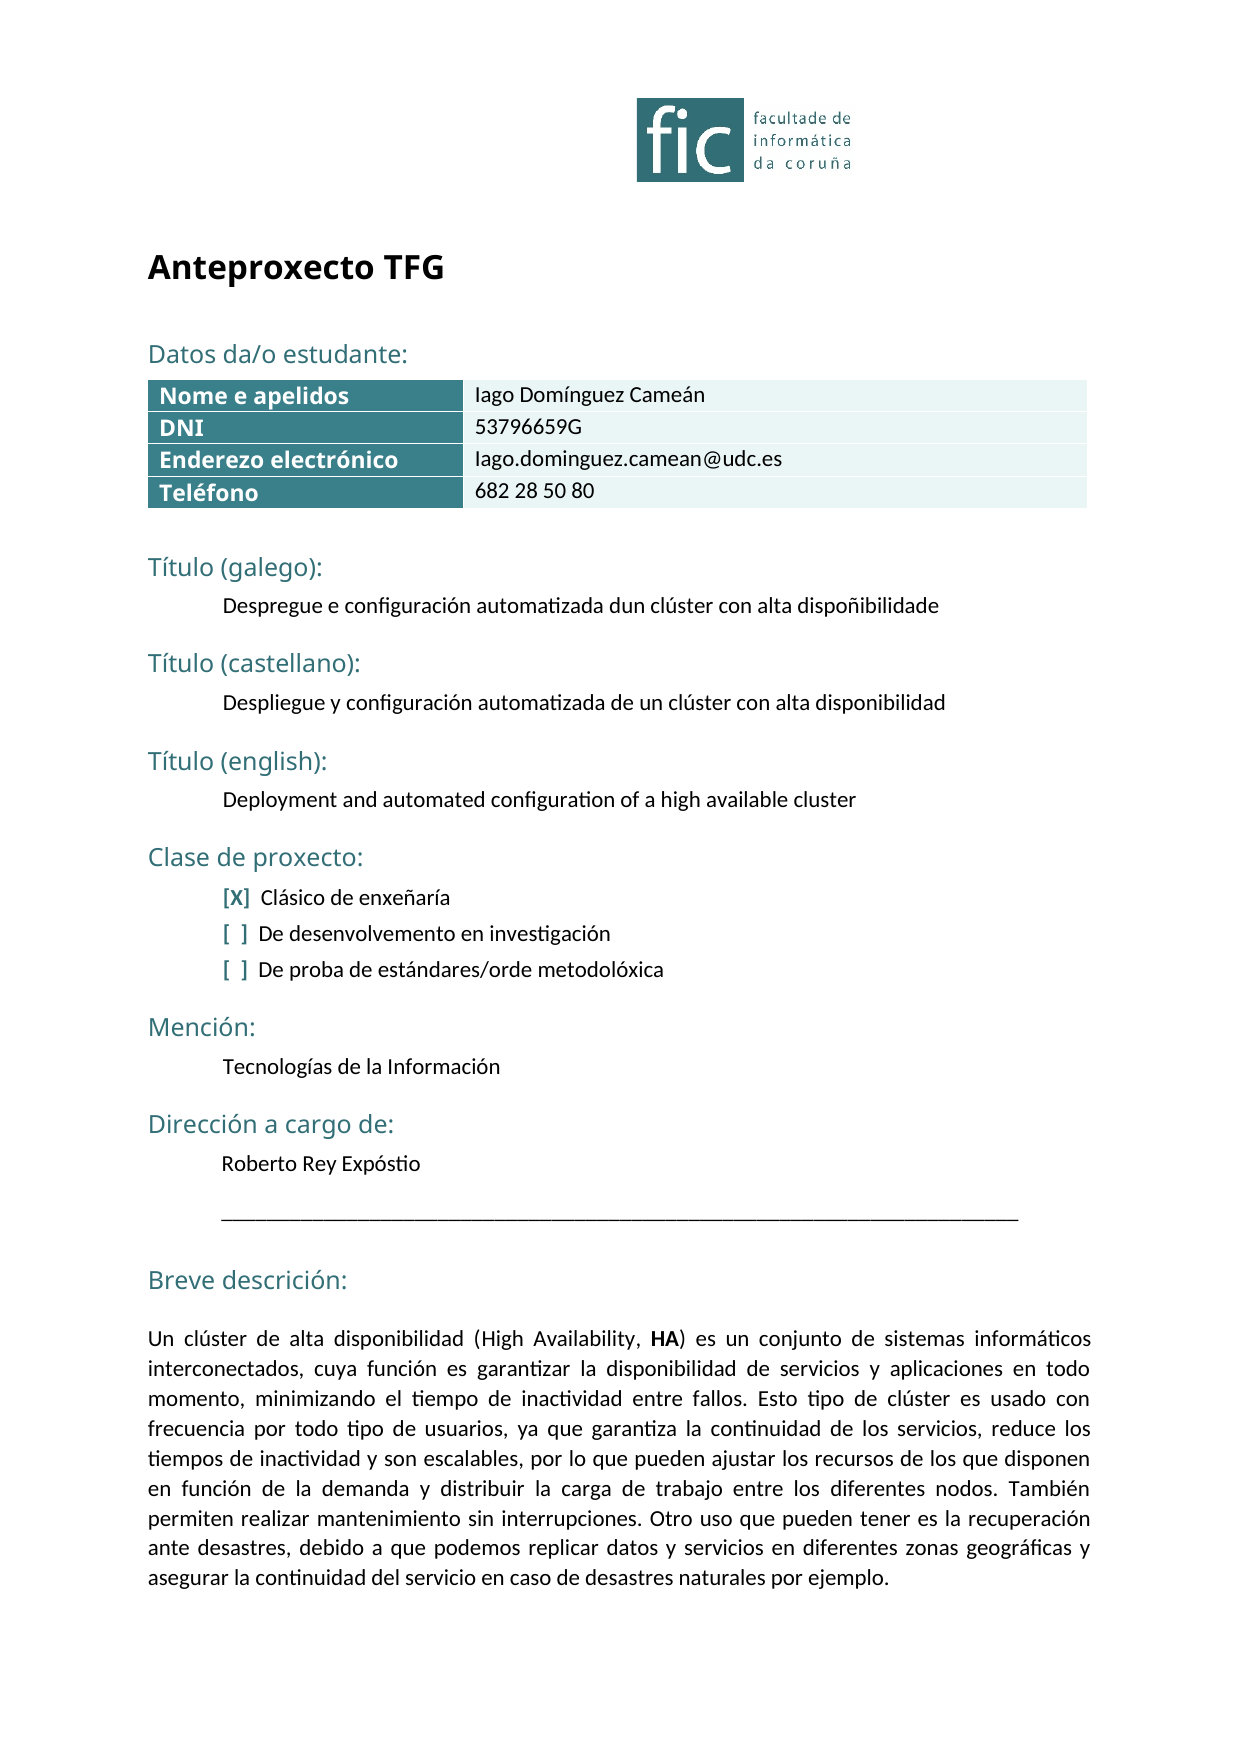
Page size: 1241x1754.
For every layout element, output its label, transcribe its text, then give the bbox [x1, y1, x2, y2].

picture [748, 103, 856, 176]
text Mención: [148, 1010, 1092, 1044]
subtitle Despregue e configuración automatizada dun clúster con alta dispoñibilidade [148, 591, 1092, 619]
subtitle Anteproxecto TFG [148, 244, 1092, 289]
table_header Iago Domínguez Cameán [464, 380, 1087, 411]
subtitle Título (english): [148, 743, 1092, 777]
table_cell DNI [148, 412, 463, 443]
subtitle Clase de proxecto: [148, 840, 1092, 874]
text ______________________________________________________________________ [148, 1196, 1092, 1224]
table_cell 682 28 50 80 [464, 477, 1087, 508]
picture [636, 98, 744, 182]
text [ ] De proba de estándares/orde metodolóxica [223, 955, 1092, 983]
subtitle Datos da/o estudante: [148, 336, 1092, 371]
text [ ] De desenvolvemento en investigación [223, 919, 1092, 947]
text [X] Clásico de enxeñaría [223, 883, 1092, 911]
subtitle Dirección a cargo de: [148, 1107, 1092, 1141]
subtitle Despliegue y configuración automatizada de un clúster con alta disponibilidad [148, 688, 1092, 716]
text Breve descrición: [148, 1263, 1092, 1297]
table_cell Teléfono [148, 477, 463, 508]
subtitle Título (castellano): [148, 646, 1092, 680]
text Roberto Rey Expóstio [148, 1149, 1092, 1177]
subtitle Deployment and automated configuration of a high available cluster [148, 785, 1092, 813]
table_cell Enderezo electrónico [148, 444, 463, 476]
table_cell Iago.dominguez.camean@udc.es [464, 444, 1087, 476]
text Un clúster de alta disponibilidad (High Availability, HA) es un conjunto de sistemas informáticos interconectados, cuya función es garantizar la disponibilidad de servicios y aplicaciones en todo momento, minimizando el tiempo de inactividad entre fallos. Esto tipo de clúster es usado con frecuencia por todo tipo de usuarios, ya que garantiza la continuidad de los servicios, reduce los tiempos de inactividad y son escalables, por lo que pueden ajustar los recursos de los que disponen en función de la demanda y distribuir la carga de trabajo entre los diferentes nodos. También permiten realizar mantenimiento sin interrupciones. Otro uso que pueden tener es la recuperación ante desastres, debido a que podemos replicar datos y servicios en diferentes zonas geográficas y asegurar la continuidad del servicio en caso de desastres naturales por ejemplo. [148, 1324, 1092, 1591]
table_cell 53796659G [464, 412, 1087, 443]
text Tecnologías de la Información [148, 1052, 1092, 1080]
table_header Nome e apelidos [148, 380, 463, 411]
subtitle Título (galego): [148, 549, 1092, 583]
